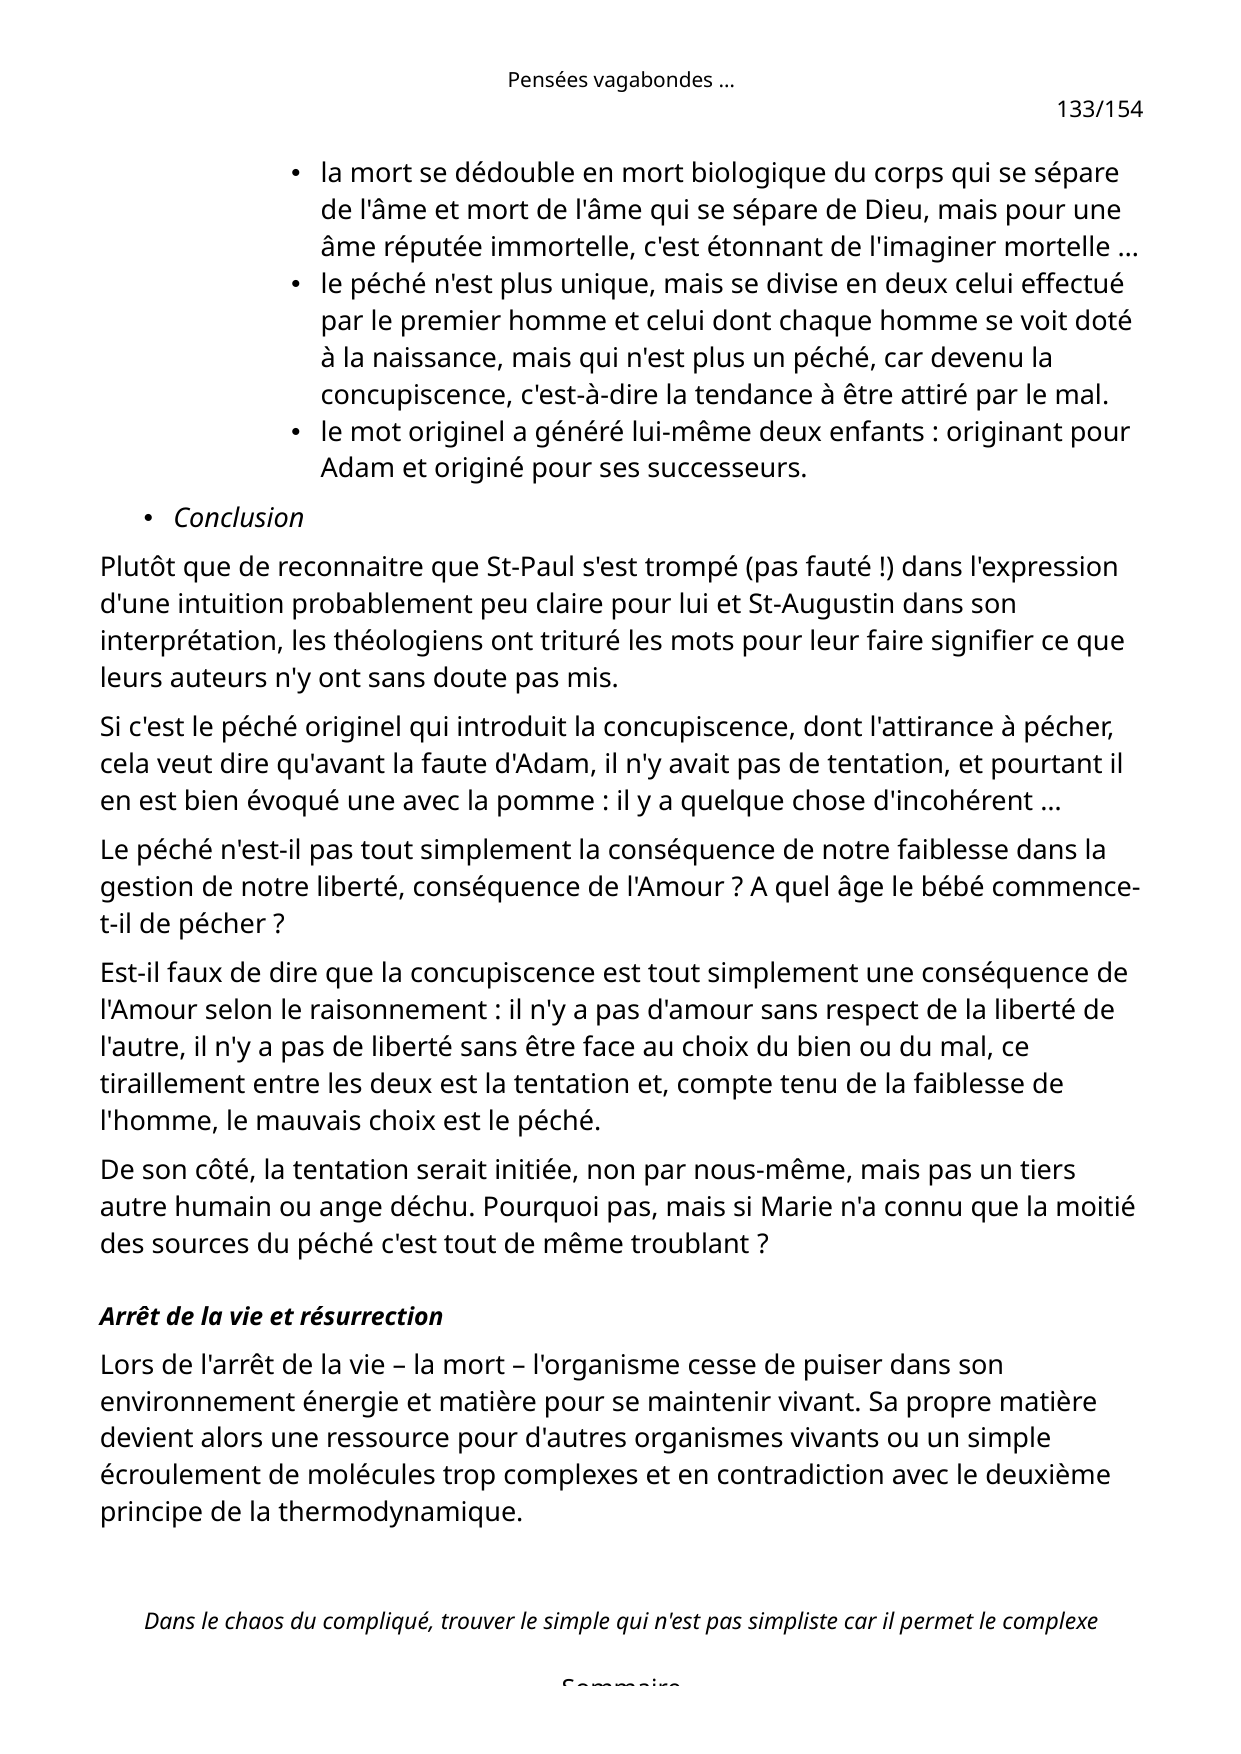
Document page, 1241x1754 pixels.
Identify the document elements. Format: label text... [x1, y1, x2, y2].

list le mot originel a généré lui-même deux enfants : originant pour Adam et originé pour ses successeurs. [291, 412, 1143, 486]
text De son côté, la tentation serait initiée, non par nous-même, mais pas un tiers autre humain ou ange déchu. Pourquoi pas, mais si Marie n'a connu que la moitié des sources du péché c'est tout de même troublant ? [99, 1151, 1143, 1261]
text Plutôt que de reconnaitre que St-Paul s'est trompé (pas fauté !) dans l'expression d'une intuition probablement peu claire pour lui et St-Augustin dans son interprétation, les théologiens ont trituré les mots pour leur faire signifier ce que leurs auteurs n'y ont sans doute pas mis. [99, 548, 1143, 695]
subtitle Arrêt de la vie et résurrection [99, 1299, 1143, 1333]
text Lors de l'arrêt de la vie – la mort – l'organisme cesse de puiser dans son environnement énergie et matière pour se maintenir vivant. Sa propre matière devient alors une ressource pour d'autres organismes vivants ou un simple écroulement de molécules trop complexes et en contradiction avec le deuxième principe de la thermodynamique. [99, 1345, 1143, 1529]
list la mort se dédouble en mort biologique du corps qui se sépare de l'âme et mort de l'âme qui se sépare de Dieu, mais pour une âme réputée immortelle, c'est étonnant de l'imaginer mortelle … [291, 154, 1143, 264]
text Le péché n'est-il pas tout simplement la conséquence de notre faiblesse dans la gestion de notre liberté, conséquence de l'Amour ? A quel âge le bébé commence-t-il de pécher ? [99, 831, 1143, 941]
list Conclusion [144, 498, 1143, 535]
list le péché n'est plus unique, mais se divise en deux celui effectué par le premier homme et celui dont chaque homme se voit doté à la naissance, mais qui n'est plus un péché, car devenu la concupiscence, c'est-à-dire la tendance à être attiré par le mal. [291, 264, 1143, 412]
text Est-il faux de dire que la concupiscence est tout simplement une conséquence de l'Amour selon le raisonnement : il n'y a pas d'amour sans respect de la liberté de l'autre, il n'y a pas de liberté sans être face au choix du bien ou du mal, ce tiraillement entre les deux est la tentation et, compte tenu de la faiblesse de l'homme, le mauvais choix est le péché. [99, 954, 1143, 1138]
text Si c'est le péché originel qui introduit la concupiscence, dont l'attirance à pécher, cela veut dire qu'avant la faute d'Adam, il n'y avait pas de tentation, et pourtant il en est bien évoqué une avec la pomme : il y a quelque chose d'incohérent … [99, 708, 1143, 818]
